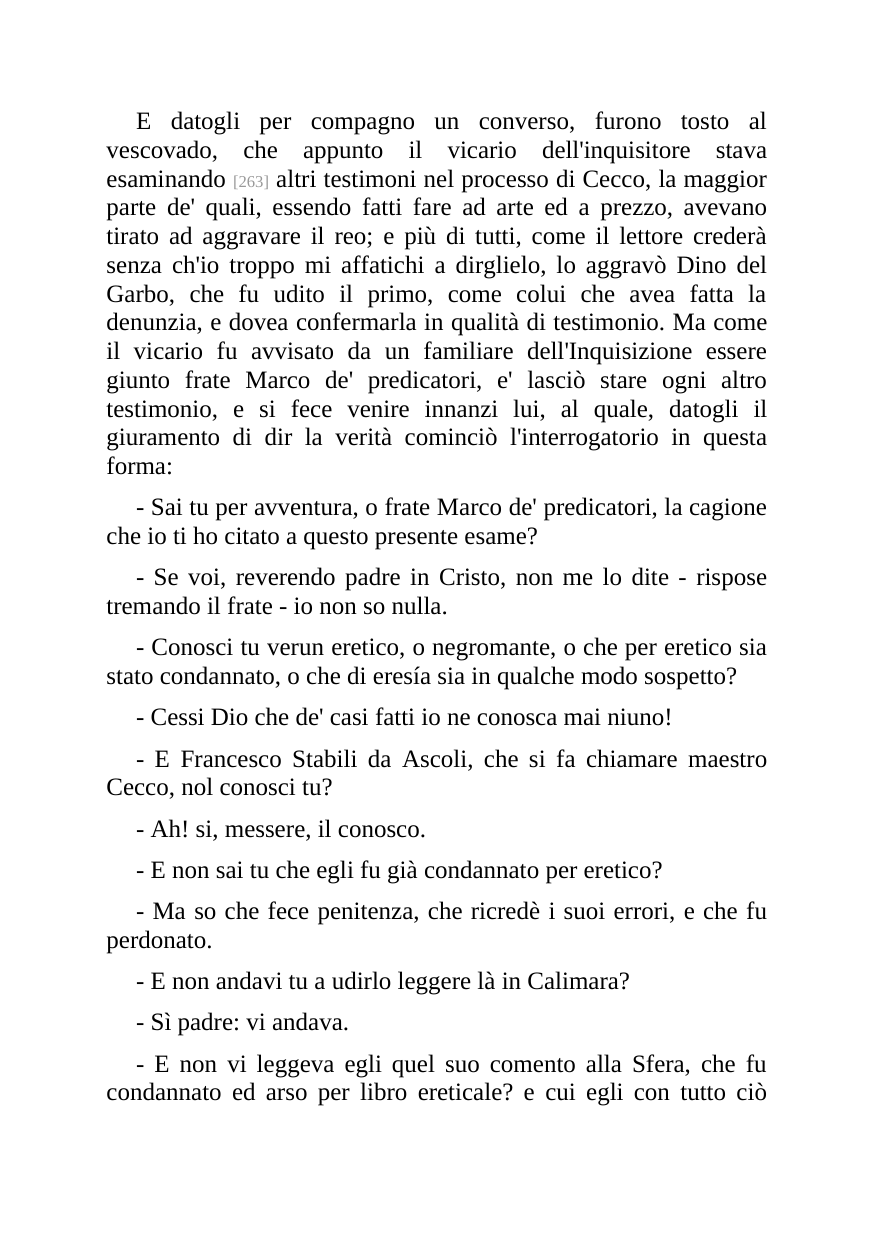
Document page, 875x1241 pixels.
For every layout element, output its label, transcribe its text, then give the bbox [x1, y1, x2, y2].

text - Sai tu per avventura, o frate Marco de' predicatori, la cagione che io ti ho citato a questo presente esame? [106, 492, 768, 550]
text - Ah! si, messere, il conosco. [106, 814, 768, 842]
text - E non vi leggeva egli quel suo comento alla Sfera, che fu condannato ed arso per libro ereticale? e cui egli con tutto ciò [106, 1049, 768, 1106]
text - Sì padre: vi andava. [106, 1007, 768, 1036]
text - Ma so che fece penitenza, che ricredè i suoi errori, e che fu perdonato. [106, 896, 768, 954]
text - E Francesco Stabili da Ascoli, che si fa chiamare maestro Cecco, nol conosci tu? [106, 744, 768, 801]
text - Cessi Dio che de' casi fatti io ne conosca mai niuno! [106, 702, 768, 731]
text E datogli per compagno un converso, furono tosto al vescovado, che appunto il vicario dell'inquisitore stava esaminando [263] altri testimoni nel processo di Cecco, la maggior parte de' quali, essendo fatti fare ad arte ed a prezzo, avevano tirato ad aggravare il reo; e più di tutti, come il lettore crederà senza ch'io troppo mi affatichi a dirglielo, lo aggravò Dino del Garbo, che fu udito il primo, come colui che avea fatta la denunzia, e dovea confermarla in qualità di testimonio. Ma come il vicario fu avvisato da un familiare dell'Inquisizione essere giunto frate Marco de' predicatori, e' lasciò stare ogni altro testimonio, e si fece venire innanzi lui, al quale, datogli il giuramento di dir la verità cominciò l'interrogatorio in questa forma: [106, 106, 768, 480]
text - E non sai tu che egli fu già condannato per eretico? [106, 855, 768, 884]
text - E non andavi tu a udirlo leggere là in Calimara? [106, 966, 768, 995]
text - Se voi, reverendo padre in Cristo, non me lo dite - rispose tremando il frate - io non so nulla. [106, 562, 768, 620]
text - Conosci tu verun eretico, o negromante, o che per eretico sia stato condannato, o che di eresía sia in qualche modo sospetto? [106, 632, 768, 690]
